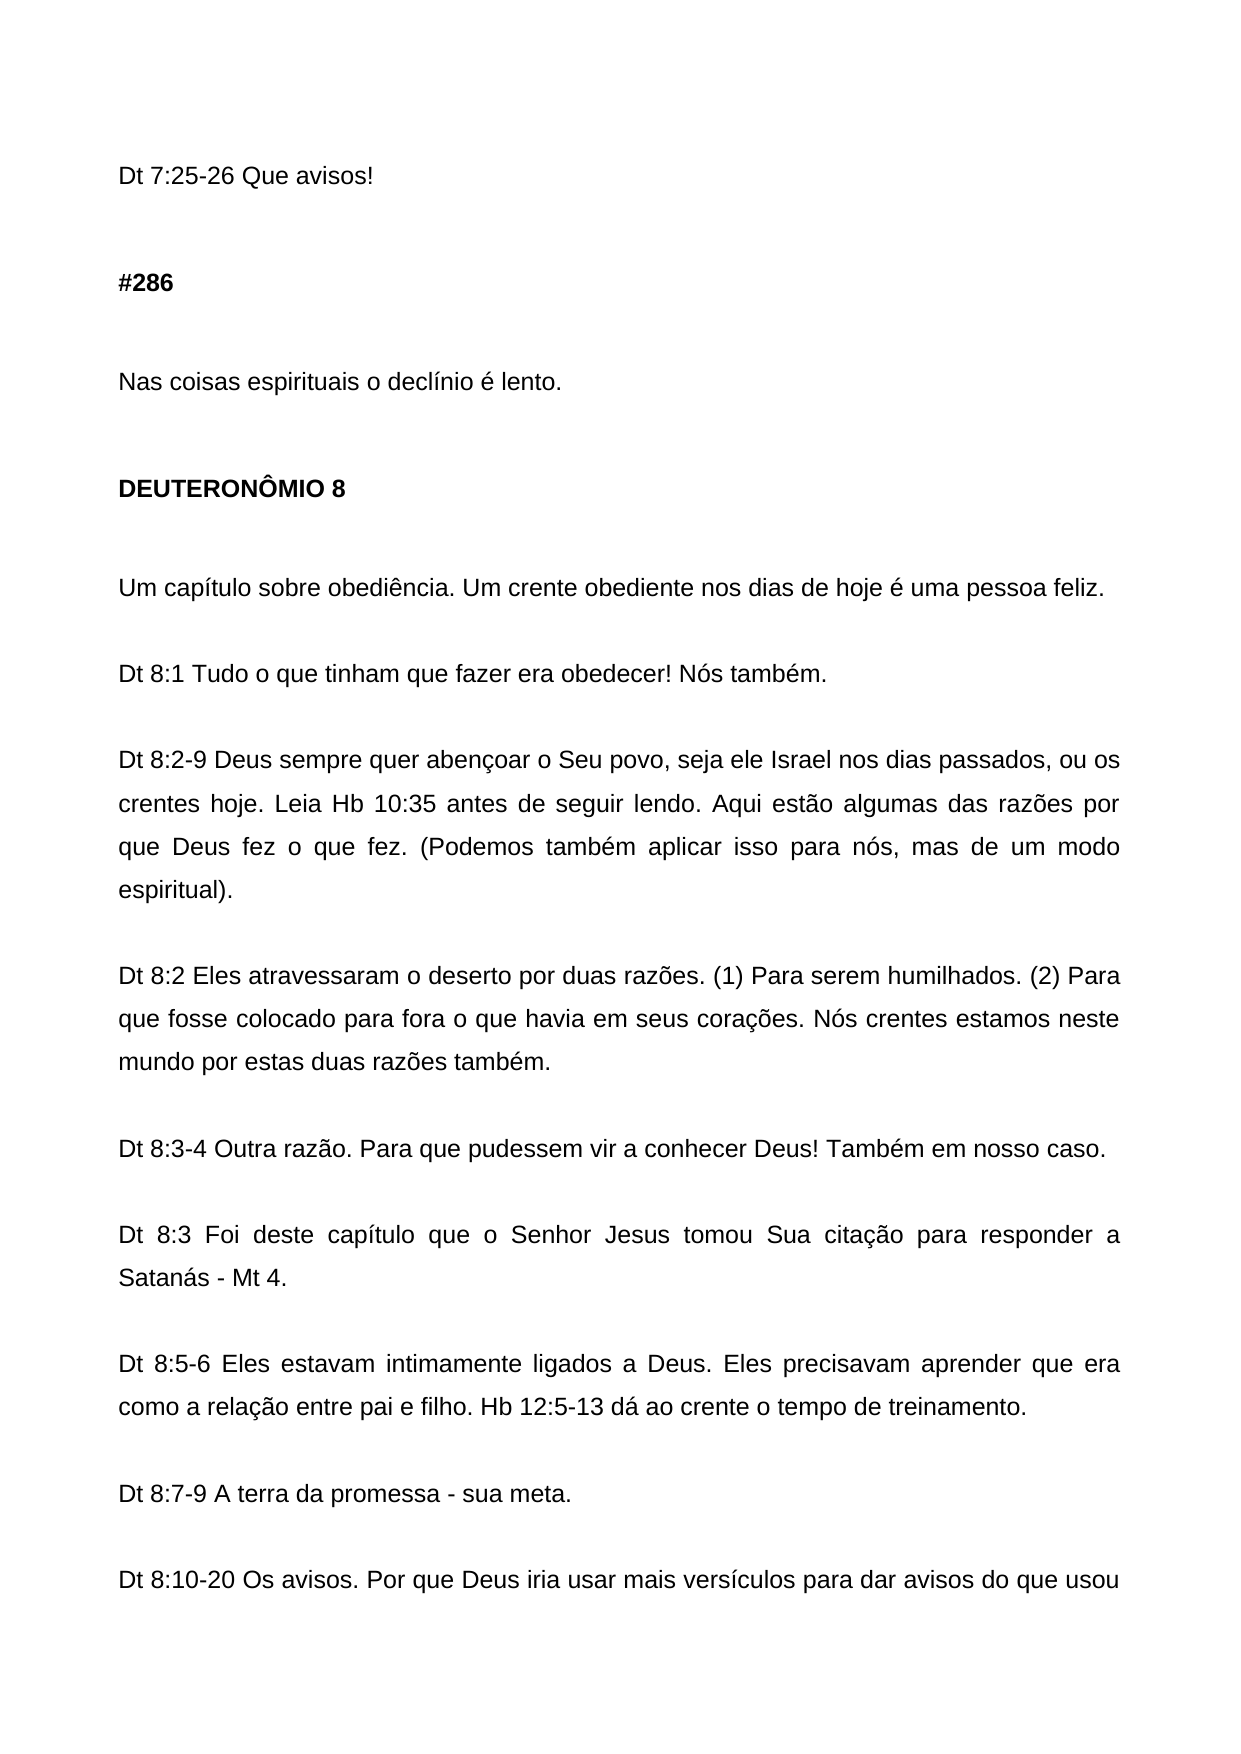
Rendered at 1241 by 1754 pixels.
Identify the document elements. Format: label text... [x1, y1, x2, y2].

text Dt 8:3-4 Outra razão. Para que pudessem vir a conhecer Deus! Também em nosso caso. [118, 1133, 1122, 1162]
text Um capítulo sobre obediência. Um crente obediente nos dias de hoje é uma pessoa feliz. [118, 573, 1122, 602]
text Dt 7:25-26 Que avisos! [118, 161, 1122, 190]
text Dt 8:3 Foi deste capítulo que o Senhor Jesus tomou Sua citação para responder a Satanás - Mt 4. [118, 1220, 1122, 1292]
text Dt 8:2-9 Deus sempre quer abençoar o Seu povo, seja ele Israel nos dias passados, ou os crentes hoje. Leia Hb 10:35 antes de seguir lendo. Aqui estão algumas das razões por que Deus fez o que fez. (Podemos também aplicar isso para nós, mas de um modo espiritual). [118, 745, 1122, 903]
text Dt 8:2 Eles atravessaram o deserto por duas razões. (1) Para serem humilhados. (2) Para que fosse colocado para fora o que havia em seus corações. Nós crentes estamos neste mundo por estas duas razões também. [118, 961, 1122, 1076]
text Dt 8:7-9 A terra da promessa - sua meta. [118, 1478, 1122, 1507]
text Nas coisas espirituais o declínio é lento. [118, 367, 1122, 396]
text Dt 8:1 Tudo o que tinham que fazer era obedecer! Nós também. [118, 659, 1122, 688]
text Dt 8:5-6 Eles estavam intimamente ligados a Deus. Eles precisavam aprender que era como a relação entre pai e filho. Hb 12:5-13 dá ao crente o tempo de treinamento. [118, 1349, 1122, 1421]
subtitle DEUTERONÔMIO 8 [118, 474, 1122, 503]
subtitle #286 [118, 268, 1122, 297]
text Dt 8:10-20 Os avisos. Por que Deus iria usar mais versículos para dar avisos do que usou [118, 1565, 1122, 1593]
